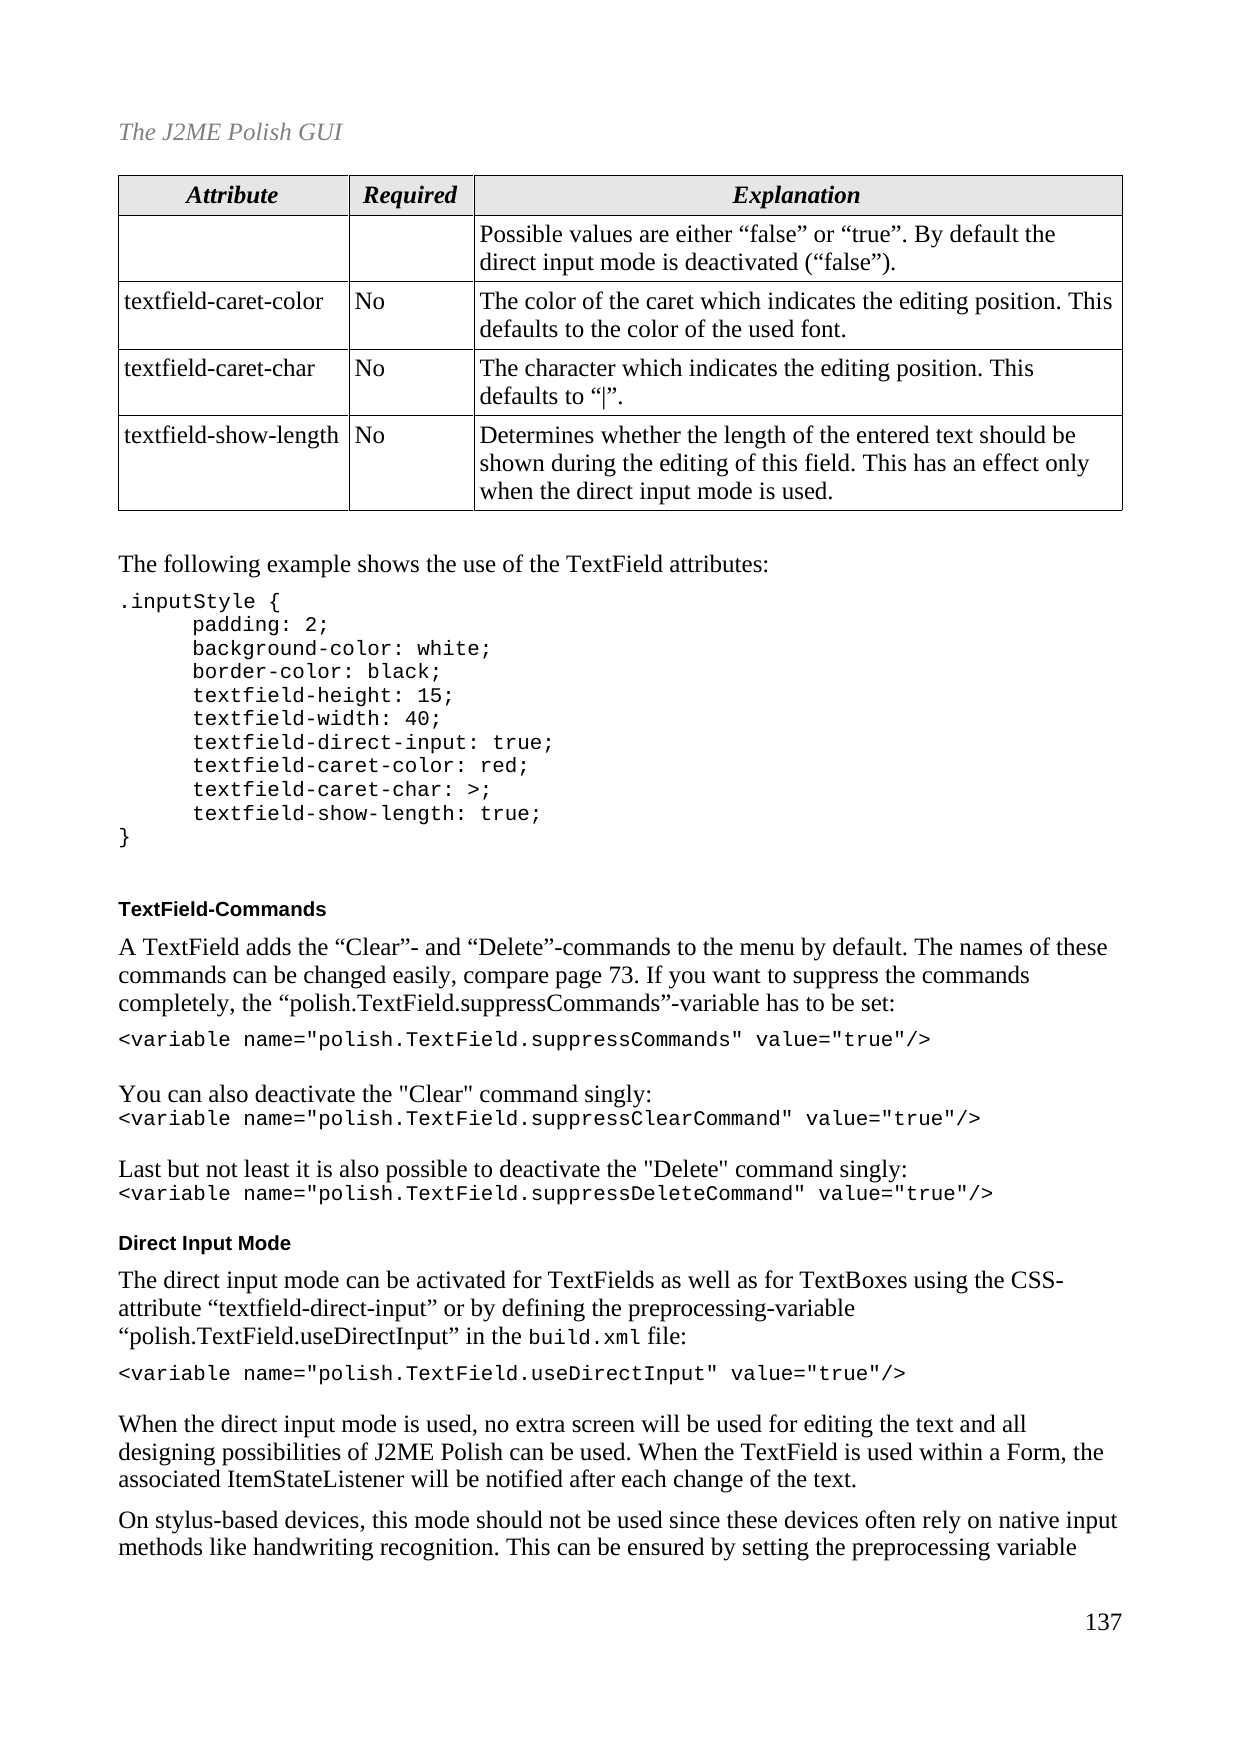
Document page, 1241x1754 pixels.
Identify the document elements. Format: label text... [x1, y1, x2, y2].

text textfield-caret-color: red; [118, 756, 1122, 779]
text You can also deactivate the "Clear" command singly: [118, 1080, 1122, 1108]
text <variable name="polish.TextField.useDirectInput" value="true"/> [118, 1363, 1122, 1387]
table_cell [350, 216, 473, 281]
table_cell textfield-caret-color [119, 282, 348, 349]
subtitle TextField-Commands [118, 898, 1122, 921]
table_cell No [350, 350, 473, 415]
subtitle Direct Input Mode [118, 1231, 1122, 1254]
text Last but not least it is also possible to deactivate the "Delete" command singly: [118, 1155, 1122, 1183]
text padding: 2; [118, 614, 1122, 638]
table_cell The color of the caret which indicates the editing position. This defaults to the color of the used font. [475, 282, 1122, 349]
text When the direct input mode is used, no extra screen will be used for editing the text and all designing possibilities of J2ME Polish can be used. When the TextField is used within a Form, the associated ItemStateListener will be notified after each change of the text. [118, 1410, 1122, 1493]
text background-color: white; [118, 638, 1122, 661]
text <variable name="polish.TextField.suppressCommands" value="true"/> [118, 1029, 1122, 1053]
table_cell No [350, 416, 473, 510]
table_cell No [350, 282, 473, 349]
text border-color: black; [118, 661, 1122, 685]
text textfield-caret-char: >; [118, 779, 1122, 803]
table_cell textfield-show-length [119, 416, 348, 510]
table_cell textfield-caret-char [119, 350, 348, 415]
table_cell Possible values are either “false” or “true”. By default the direct input mode is deactivated (“false”). [475, 216, 1122, 281]
text On stylus-based devices, this mode should not be used since these devices often rely on native input methods like handwriting recognition. This can be ensured by setting the preprocessing variable [118, 1506, 1122, 1561]
text <variable name="polish.TextField.suppressDeleteCommand" value="true"/> [118, 1183, 1122, 1206]
text A TextField adds the “Clear”- and “Delete”-commands to the menu by default. The names of these commands can be changed easily, compare page 75. If you want to suppress the commands completely, the “polish.TextField.suppressCommands”-variable has to be set: [118, 933, 1122, 1017]
text textfield-height: 15; [118, 685, 1122, 708]
table_header Explanation [475, 176, 1122, 215]
text textfield-width: 40; [118, 708, 1122, 732]
table_header Required [350, 176, 473, 215]
text .inputStyle { [118, 591, 1122, 614]
text <variable name="polish.TextField.suppressClearCommand" value="true"/> [118, 1108, 1122, 1132]
table_cell Determines whether the length of the entered text should be shown during the editing of this field. This has an effect only when the direct input mode is used. [475, 416, 1122, 510]
text textfield-show-length: true; [118, 803, 1122, 826]
text } [118, 826, 1122, 850]
text The direct input mode can be activated for TextFields as well as for TextBoxes using the CSS-attribute “textfield-direct-input” or by defining the preprocessing-variable “polish.TextField.useDirectInput” in the build.xml file: [118, 1267, 1122, 1351]
text textfield-direct-input: true; [118, 732, 1122, 756]
table_header Attribute [119, 176, 348, 215]
table_cell The character which indicates the editing position. This defaults to “|”. [475, 350, 1122, 415]
text The following example shows the use of the TextField attributes: [118, 551, 1122, 578]
table_cell [119, 216, 348, 281]
